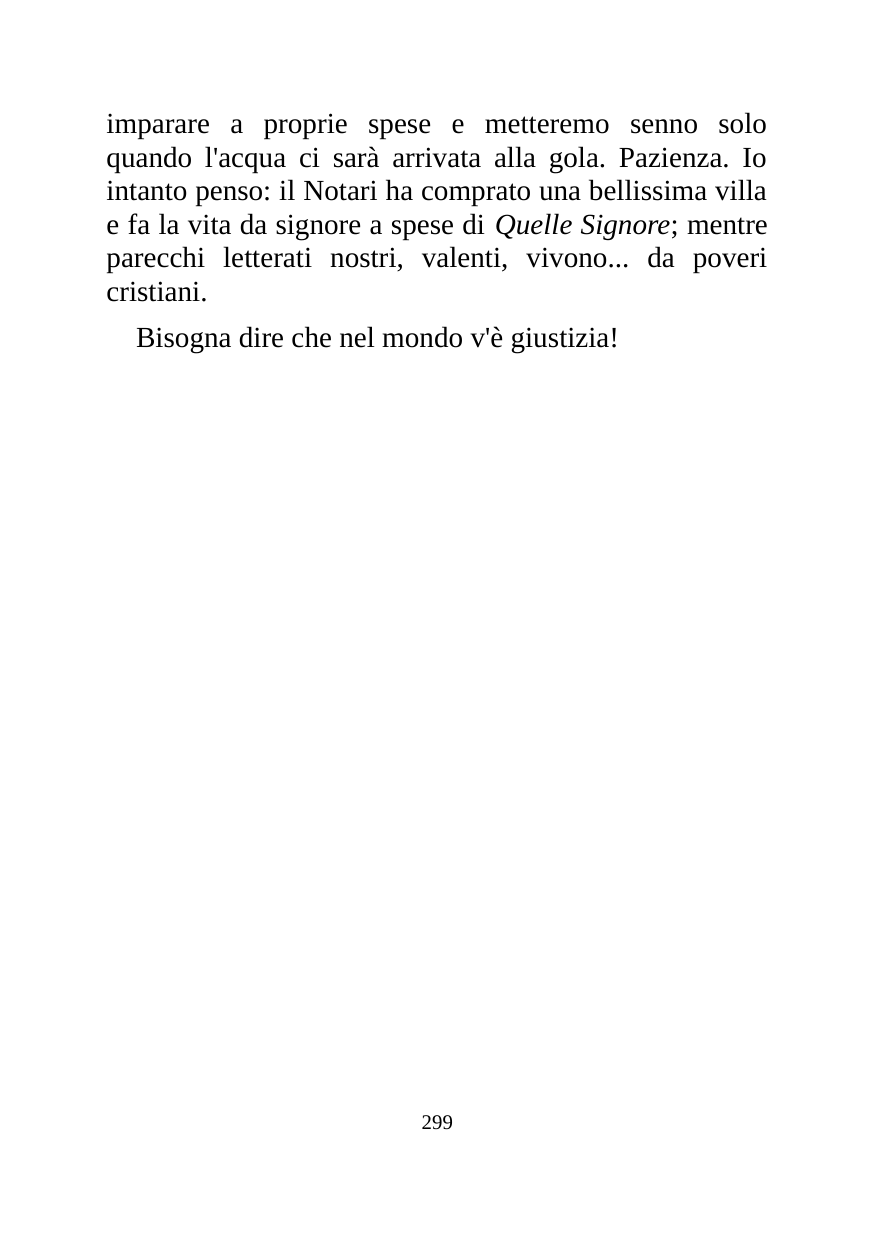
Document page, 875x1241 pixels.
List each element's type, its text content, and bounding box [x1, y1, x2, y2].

text Bisogna dire che nel mondo v'è giustizia! [106, 320, 768, 353]
text imparare a proprie spese e metteremo senno solo quando l'acqua ci sarà arrivata alla gola. Pazienza. Io intanto penso: il Notari ha comprato una bellissima villa e fa la vita da signore a spese di Quelle Signore; mentre parecchi letterati nostri, valenti, vivono... da poveri cristiani. [106, 106, 768, 307]
